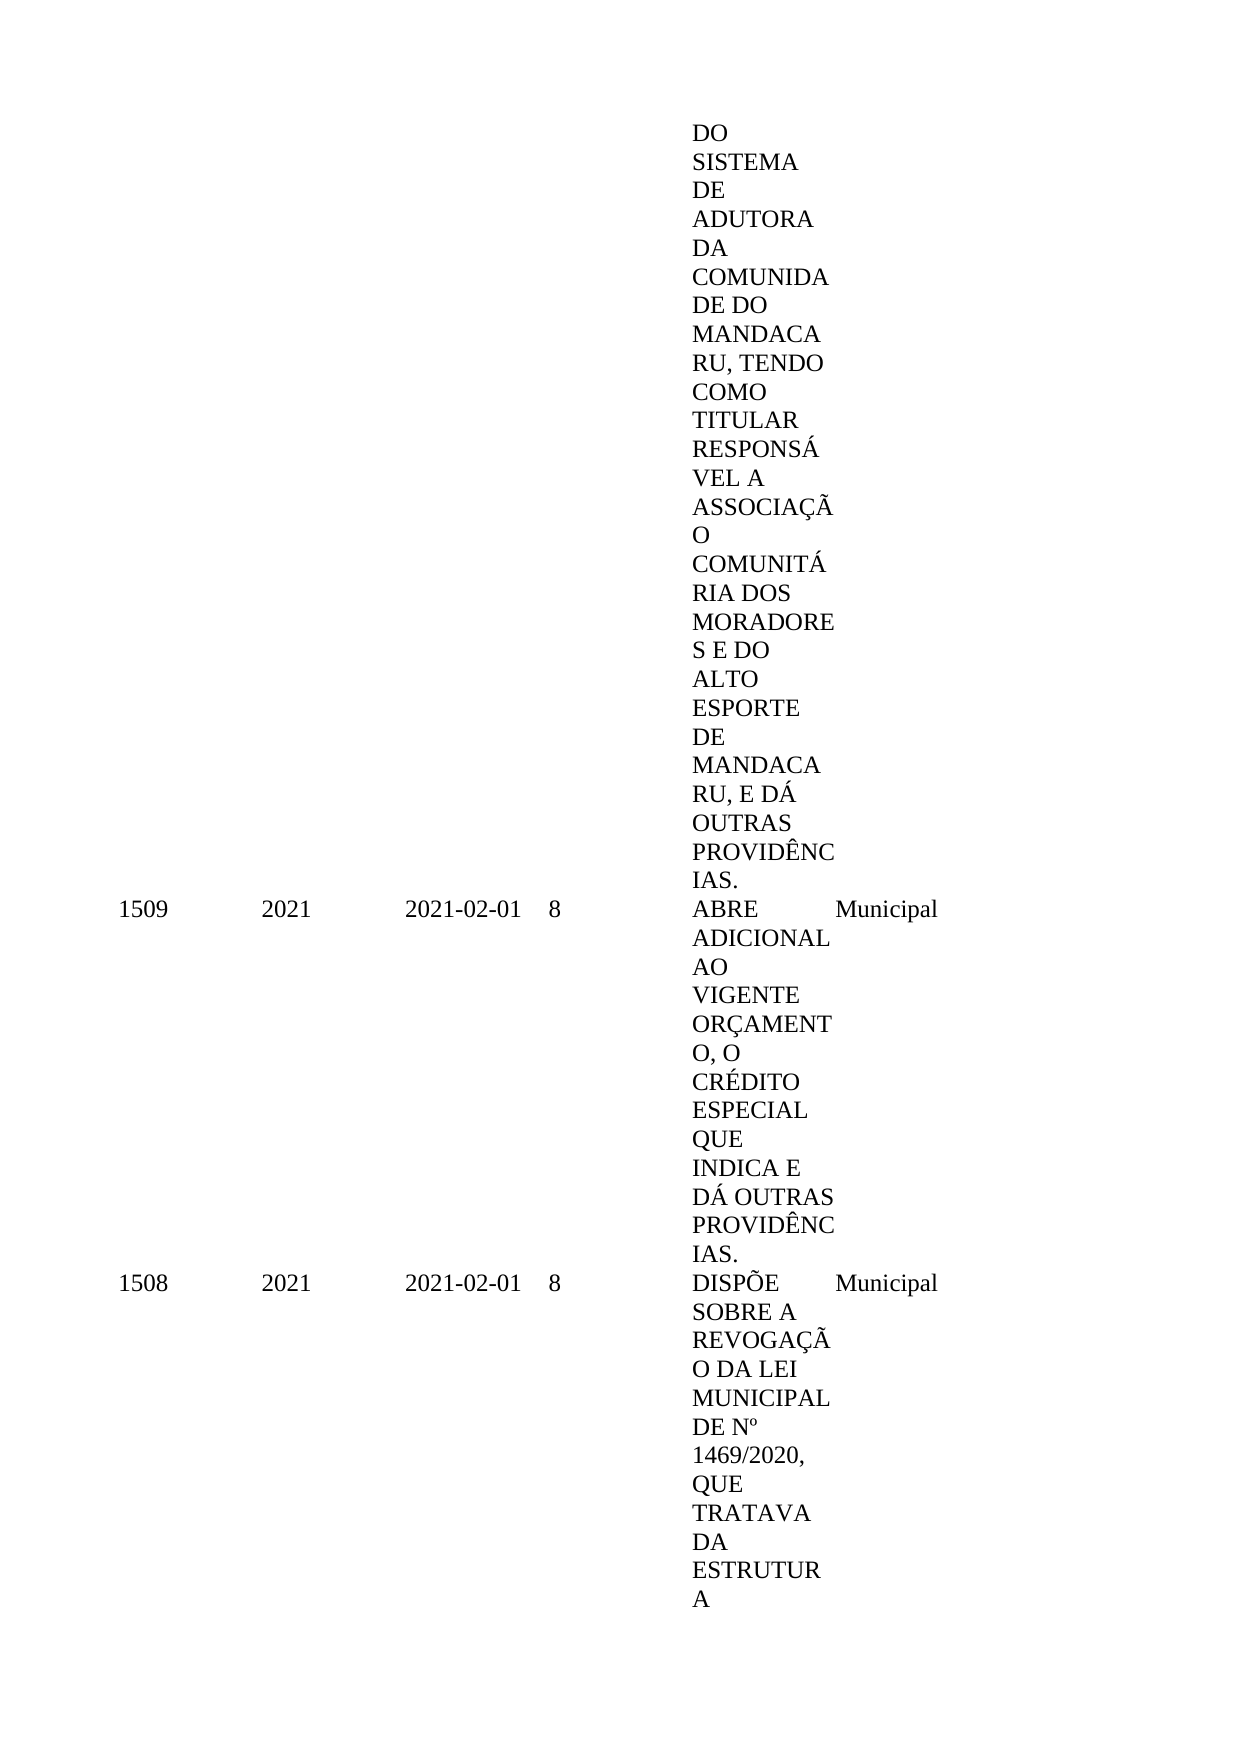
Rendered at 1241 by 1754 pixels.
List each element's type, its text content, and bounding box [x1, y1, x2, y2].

table_cell [835, 118, 979, 894]
table_cell 1508 [118, 1268, 261, 1613]
table_cell 1509 [118, 894, 261, 1268]
table_cell [118, 118, 261, 894]
table_cell ABRE ADICIONAL AO VIGENTE ORÇAMENTO, O CRÉDITO ESPECIAL QUE INDICA E DÁ OUTRAS PROVIDÊNCIAS. [692, 894, 835, 1268]
table_cell [261, 118, 405, 894]
table_cell Municipal [835, 1268, 979, 1613]
table_cell [979, 894, 1122, 1268]
table_cell 2021 [261, 894, 405, 1268]
table_cell 2021 [261, 1268, 405, 1613]
table_cell 8 [548, 894, 692, 1268]
table_cell 8 [548, 1268, 692, 1613]
table_cell 2021-02-01 [405, 894, 548, 1268]
table_cell [548, 118, 692, 894]
table_cell [405, 118, 548, 894]
table_cell DO SISTEMA DE ADUTORA DA COMUNIDADE DO MANDACARU, TENDO COMO TITULAR RESPONSÁVEL A ASSOCIAÇÃO COMUNITÁRIA DOS MORADORES E DO ALTO ESPORTE DE MANDACARU, E DÁ OUTRAS PROVIDÊNCIAS. [692, 118, 835, 894]
table_cell Municipal [835, 894, 979, 1268]
table_cell DISPÕE SOBRE A REVOGAÇÃO DA LEI MUNICIPAL DE Nº 1469/2020, QUE TRATAVA DA ESTRUTURA [692, 1268, 835, 1613]
table_cell [979, 1268, 1122, 1613]
table_cell [979, 118, 1122, 894]
table_cell 2021-02-01 [405, 1268, 548, 1613]
